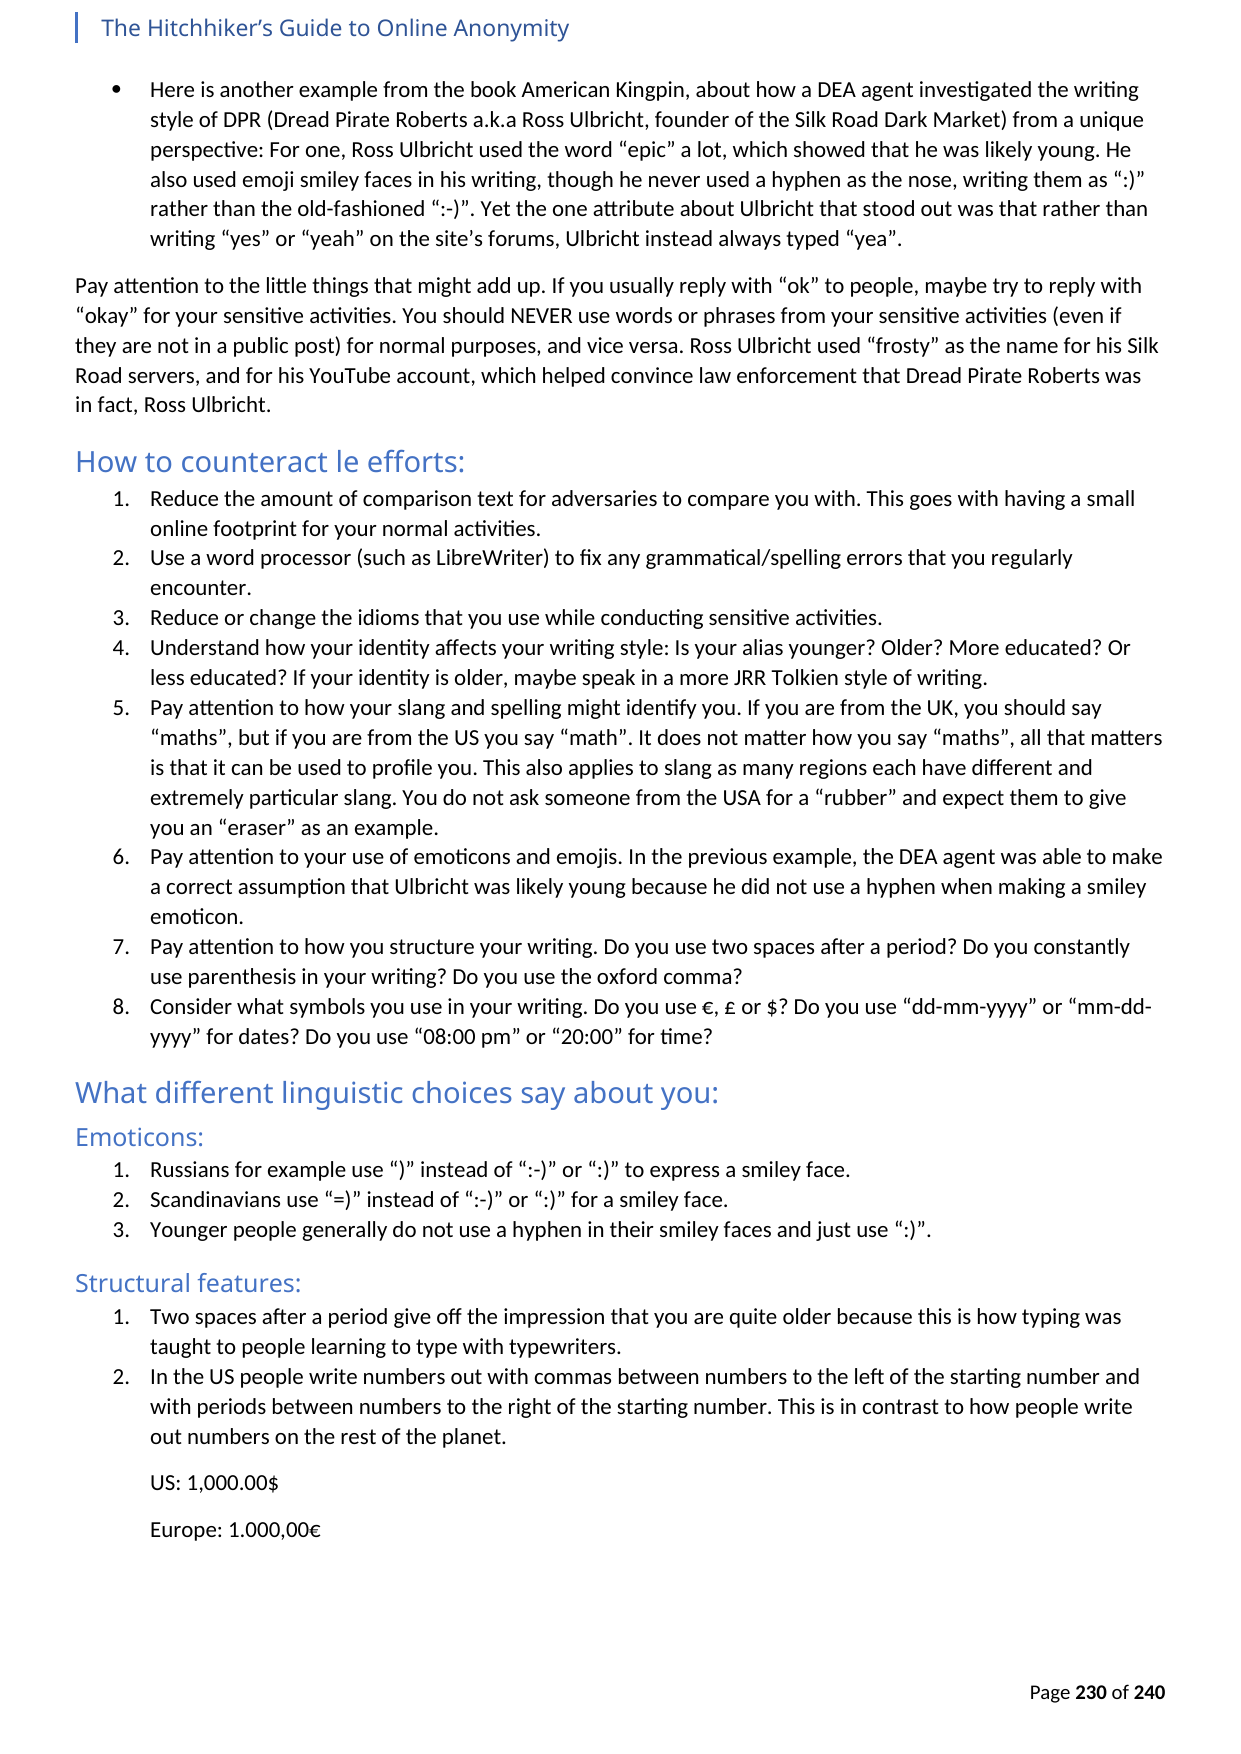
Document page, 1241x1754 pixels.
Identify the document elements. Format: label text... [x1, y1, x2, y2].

list In the US people write numbers out with commas between numbers to the left of the starting number and with periods between numbers to the right of the starting number. This is in contrast to how people write out numbers on the rest of the planet. [112, 1362, 1165, 1450]
list Russians for example use “)” instead of “:-)” or “:)” to express a smiley face. [112, 1156, 1165, 1183]
list Scandinavians use “=)” instead of “:-)” or “:)” for a smiley face. [112, 1185, 1165, 1213]
text Pay attention to the little things that might add up. If you usually reply with “ok” to people, maybe try to reply with “okay” for your sensitive activities. You should NEVER use words or phrases from your sensitive activities (even if they are not in a public post) for normal purposes, and vice versa. Ross Ulbricht used “frosty” as the name for his Silk Road servers, and for his YouTube account, which helped convince law enforcement that Dread Pirate Roberts was in fact, Ross Ulbricht. [75, 271, 1165, 419]
subtitle Emoticons: [75, 1119, 1165, 1153]
list Understand how your identity affects your writing style: Is your alias younger? Older? More educated? Or less educated? If your identity is older, maybe speak in a more JRR Tolkien style of writing. [112, 633, 1165, 691]
list Here is another example from the book American Kingpin, about how a DEA agent investigated the writing style of DPR (Dread Pirate Roberts a.k.a Ross Ulbricht, founder of the Silk Road Dark Market) from a unique perspective: For one, Ross Ulbricht used the word “epic” a lot, which showed that he was likely young. He also used emoji smiley faces in his writing, though he never used a hyphen as the nose, writing them as “:)” rather than the old-fashioned “:-)”. Yet the one attribute about Ulbricht that stood out was that rather than writing “yes” or “yeah” on the site’s forums, Ulbricht instead always typed “yea”. [112, 75, 1165, 252]
list Use a word processor (such as LibreWriter) to fix any grammatical/spelling errors that you regularly encounter. [112, 543, 1165, 601]
subtitle What different linguistic choices say about you: [75, 1073, 1165, 1112]
list Pay attention to your use of emoticons and emojis. In the previous example, the DEA agent was able to make a correct assumption that Ulbricht was likely young because he did not use a hyphen when making a smiley emoticon. [112, 842, 1165, 930]
list Reduce the amount of comparison text for adversaries to compare you with. This goes with having a small online footprint for your normal activities. [112, 484, 1165, 542]
list Two spaces after a period give off the impression that you are quite older because this is how typing was taught to people learning to type with typewriters. [112, 1302, 1165, 1360]
text Europe: 1.000,00€ [150, 1515, 1165, 1543]
list Younger people generally do not use a hyphen in their smiley faces and just use “:)”. [112, 1215, 1165, 1243]
text US: 1,000.00$ [75, 1468, 1165, 1497]
list Consider what symbols you use in your writing. Do you use €, £ or $? Do you use “dd-mm-yyyy” or “mm-dd-yyyy” for dates? Do you use “08:00 pm” or “20:00” for time? [112, 992, 1165, 1050]
list Pay attention to how you structure your writing. Do you use two spaces after a period? Do you constantly use parenthesis in your writing? Do you use the oxford comma? [112, 932, 1165, 990]
list Reduce or change the idioms that you use while conducting sensitive activities. [112, 603, 1165, 631]
list Pay attention to how your slang and spelling might identify you. If you are from the UK, you should say “maths”, but if you are from the US you say “math”. It does not matter how you say “maths”, all that matters is that it can be used to profile you. This also applies to slang as many regions each have different and extremely particular slang. You do not ask someone from the USA for a “rubber” and expect them to give you an “eraser” as an example. [112, 693, 1165, 841]
subtitle Structural features: [75, 1266, 1165, 1300]
subtitle How to counteract le efforts: [75, 441, 1165, 481]
